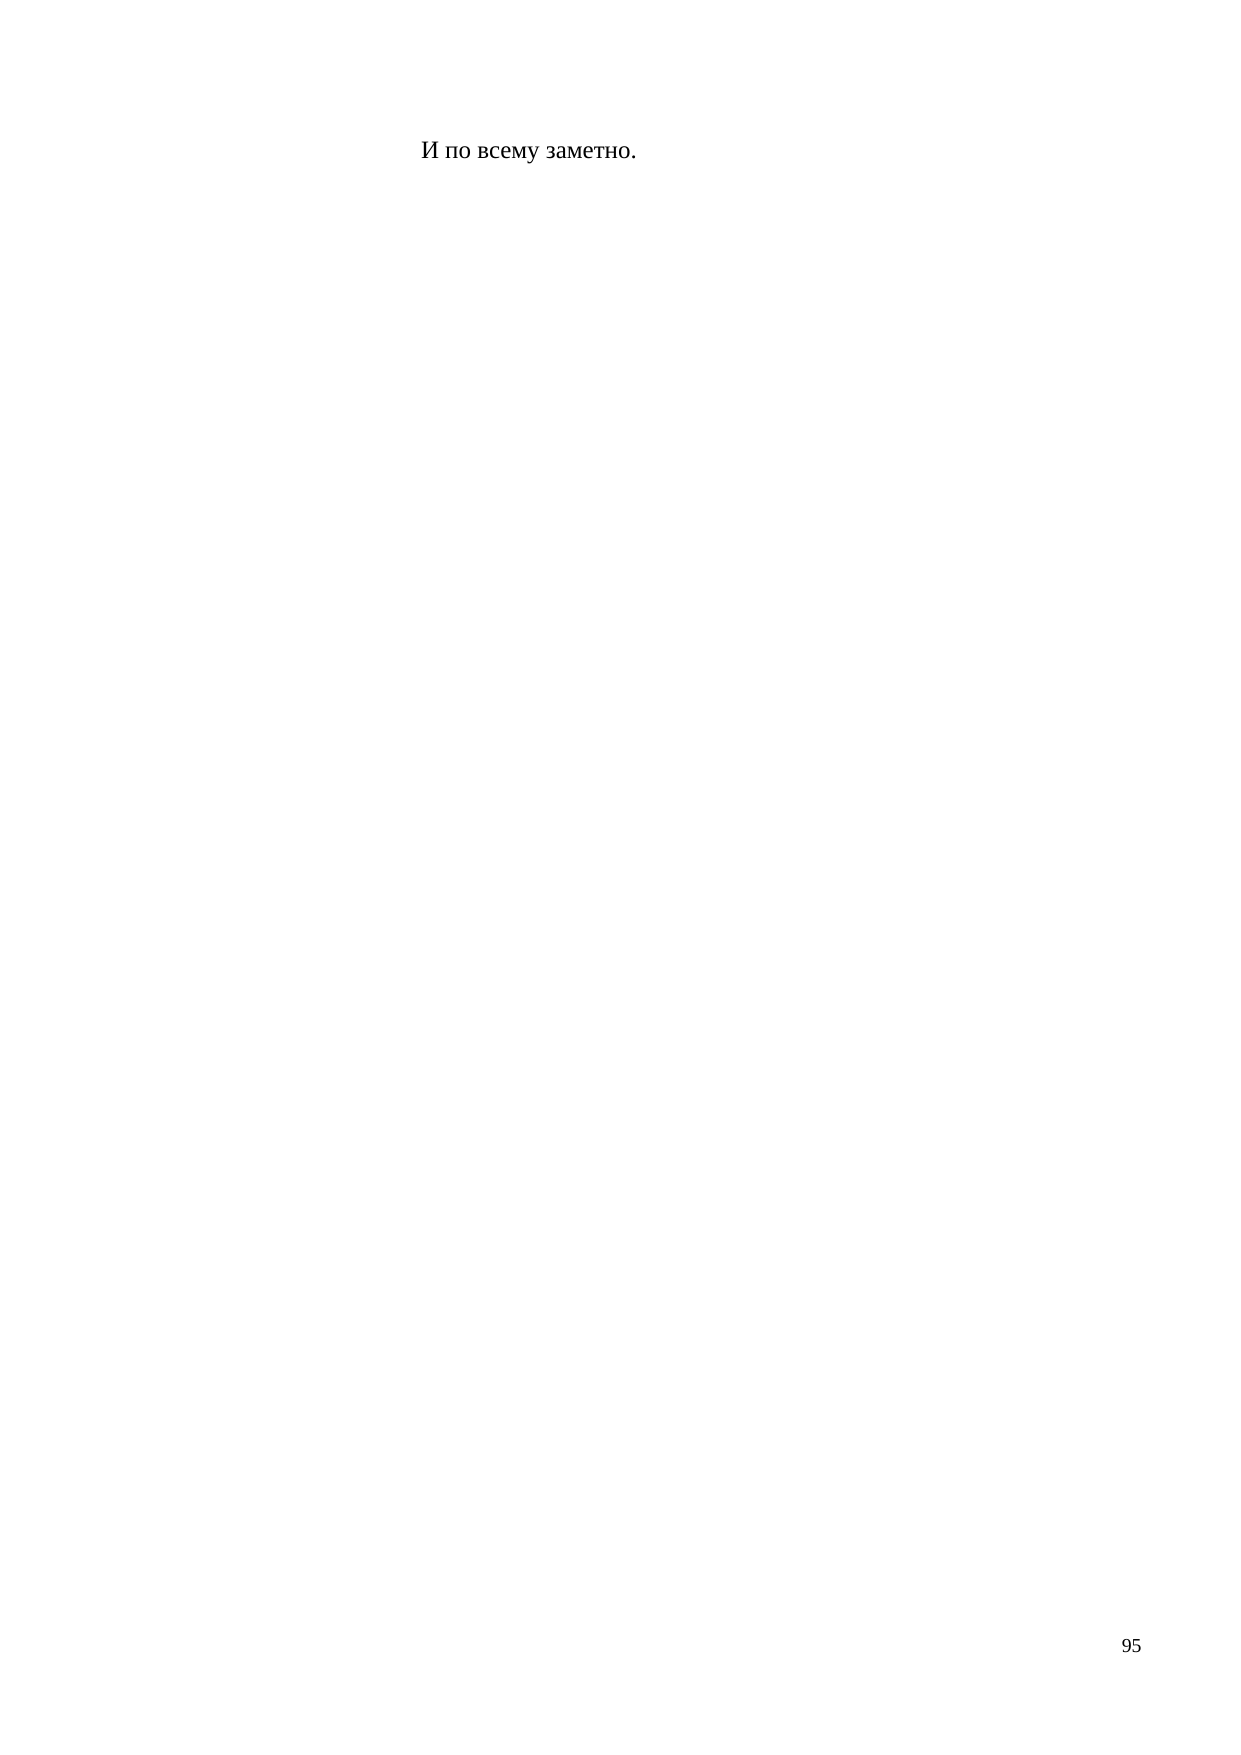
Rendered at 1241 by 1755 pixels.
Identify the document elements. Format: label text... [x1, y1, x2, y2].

text И по всему заметно. [421, 135, 1168, 164]
